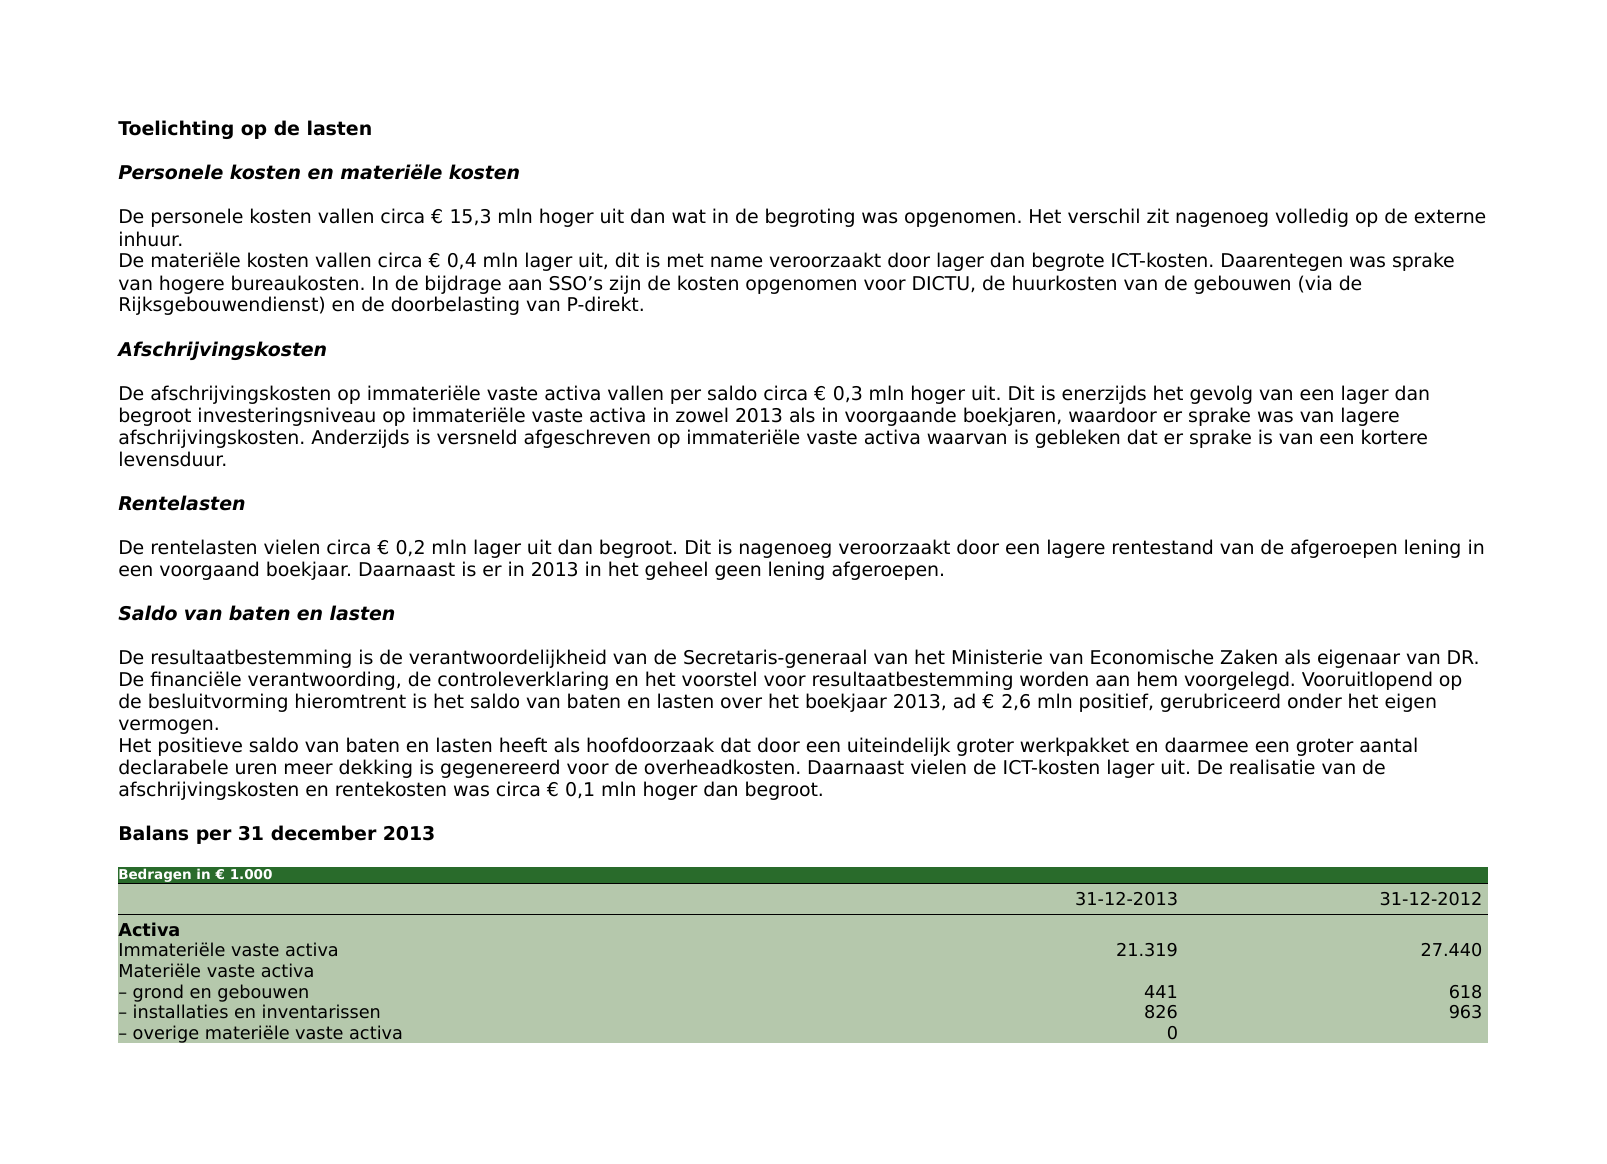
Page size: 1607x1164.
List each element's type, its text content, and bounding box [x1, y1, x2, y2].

subtitle Toelichting op de lasten [118, 118, 1488, 140]
table_cell [879, 961, 1184, 982]
table_cell – grond en gebouwen [118, 982, 879, 1002]
text De materiële kosten vallen circa € 0,4 mln lager uit, dit is met name veroorzaakt door lager dan begrote ICT-kosten. Daarentegen was sprake van hogere bureaukosten. In de bijdrage aan SSO’s zijn de kosten opgenomen voor DICTU, de huurkosten van de gebouwen (via de Rijksgebouwendienst) en de doorbelasting van P-direkt. [118, 250, 1488, 316]
table_cell 0 [879, 1023, 1184, 1043]
subtitle Personele kosten en materiële kosten [118, 162, 1488, 184]
table_cell [118, 884, 879, 914]
table_cell 27.440 [1184, 940, 1488, 961]
table_cell [1184, 1023, 1488, 1043]
table_cell 31-12-2012 [1184, 884, 1488, 914]
table_cell – installaties en inventarissen [118, 1002, 879, 1023]
subtitle Rentelasten [118, 493, 1488, 515]
table_cell [1184, 915, 1488, 940]
table_cell – overige materiële vaste activa [118, 1023, 879, 1043]
table_cell [1184, 961, 1488, 982]
subtitle Balans per 31 december 2013 [118, 823, 1488, 845]
table_cell Immateriële vaste activa [118, 940, 879, 961]
subtitle Saldo van baten en lasten [118, 603, 1488, 625]
text Het positieve saldo van baten en lasten heeft als hoofdoorzaak dat door een uiteindelijk groter werkpakket en daarmee een groter aantal declarabele uren meer dekking is gegenereerd voor de overheadkosten. Daarnaast vielen de ICT-kosten lager uit. De realisatie van de afschrijvingskosten en rentekosten was circa € 0,1 mln hoger dan begroot. [118, 735, 1488, 801]
table_cell 618 [1184, 982, 1488, 1002]
table_cell 826 [879, 1002, 1184, 1023]
table_cell Materiële vaste activa [118, 961, 879, 982]
table_cell 963 [1184, 1002, 1488, 1023]
table_cell 31-12-2013 [879, 884, 1184, 914]
text De afschrijvingskosten op immateriële vaste activa vallen per saldo circa € 0,3 mln hoger uit. Dit is enerzijds het gevolg van een lager dan begroot investeringsniveau op immateriële vaste activa in zowel 2013 als in voorgaande boekjaren, waardoor er sprake was van lagere afschrijvingskosten. Anderzijds is versneld afgeschreven op immateriële vaste activa waarvan is gebleken dat er sprake is van een kortere levensduur. [118, 383, 1488, 471]
text De rentelasten vielen circa € 0,2 mln lager uit dan begroot. Dit is nagenoeg veroorzaakt door een lagere rentestand van de afgeroepen lening in een voorgaand boekjaar. Daarnaast is er in 2013 in het geheel geen lening afgeroepen. [118, 537, 1488, 581]
table_header Bedragen in € 1.000 [118, 867, 1488, 883]
subtitle Afschrijvingskosten [118, 338, 1488, 361]
text De resultaatbestemming is de verantwoordelijkheid van de Secretaris-generaal van het Ministerie van Economische Zaken als eigenaar van DR. De financiële verantwoording, de controleverklaring en het voorstel voor resultaatbestemming worden aan hem voorgelegd. Vooruitlopend op de besluitvorming hieromtrent is het saldo van baten en lasten over het boekjaar 2013, ad € 2,6 mln positief, gerubriceerd onder het eigen vermogen. [118, 647, 1488, 735]
table_cell Activa [118, 915, 879, 940]
table_cell 441 [879, 982, 1184, 1002]
text De personele kosten vallen circa € 15,3 mln hoger uit dan wat in de begroting was opgenomen. Het verschil zit nagenoeg volledig op de externe inhuur. [118, 206, 1488, 250]
table_cell [879, 915, 1184, 940]
table_cell 21.319 [879, 940, 1184, 961]
